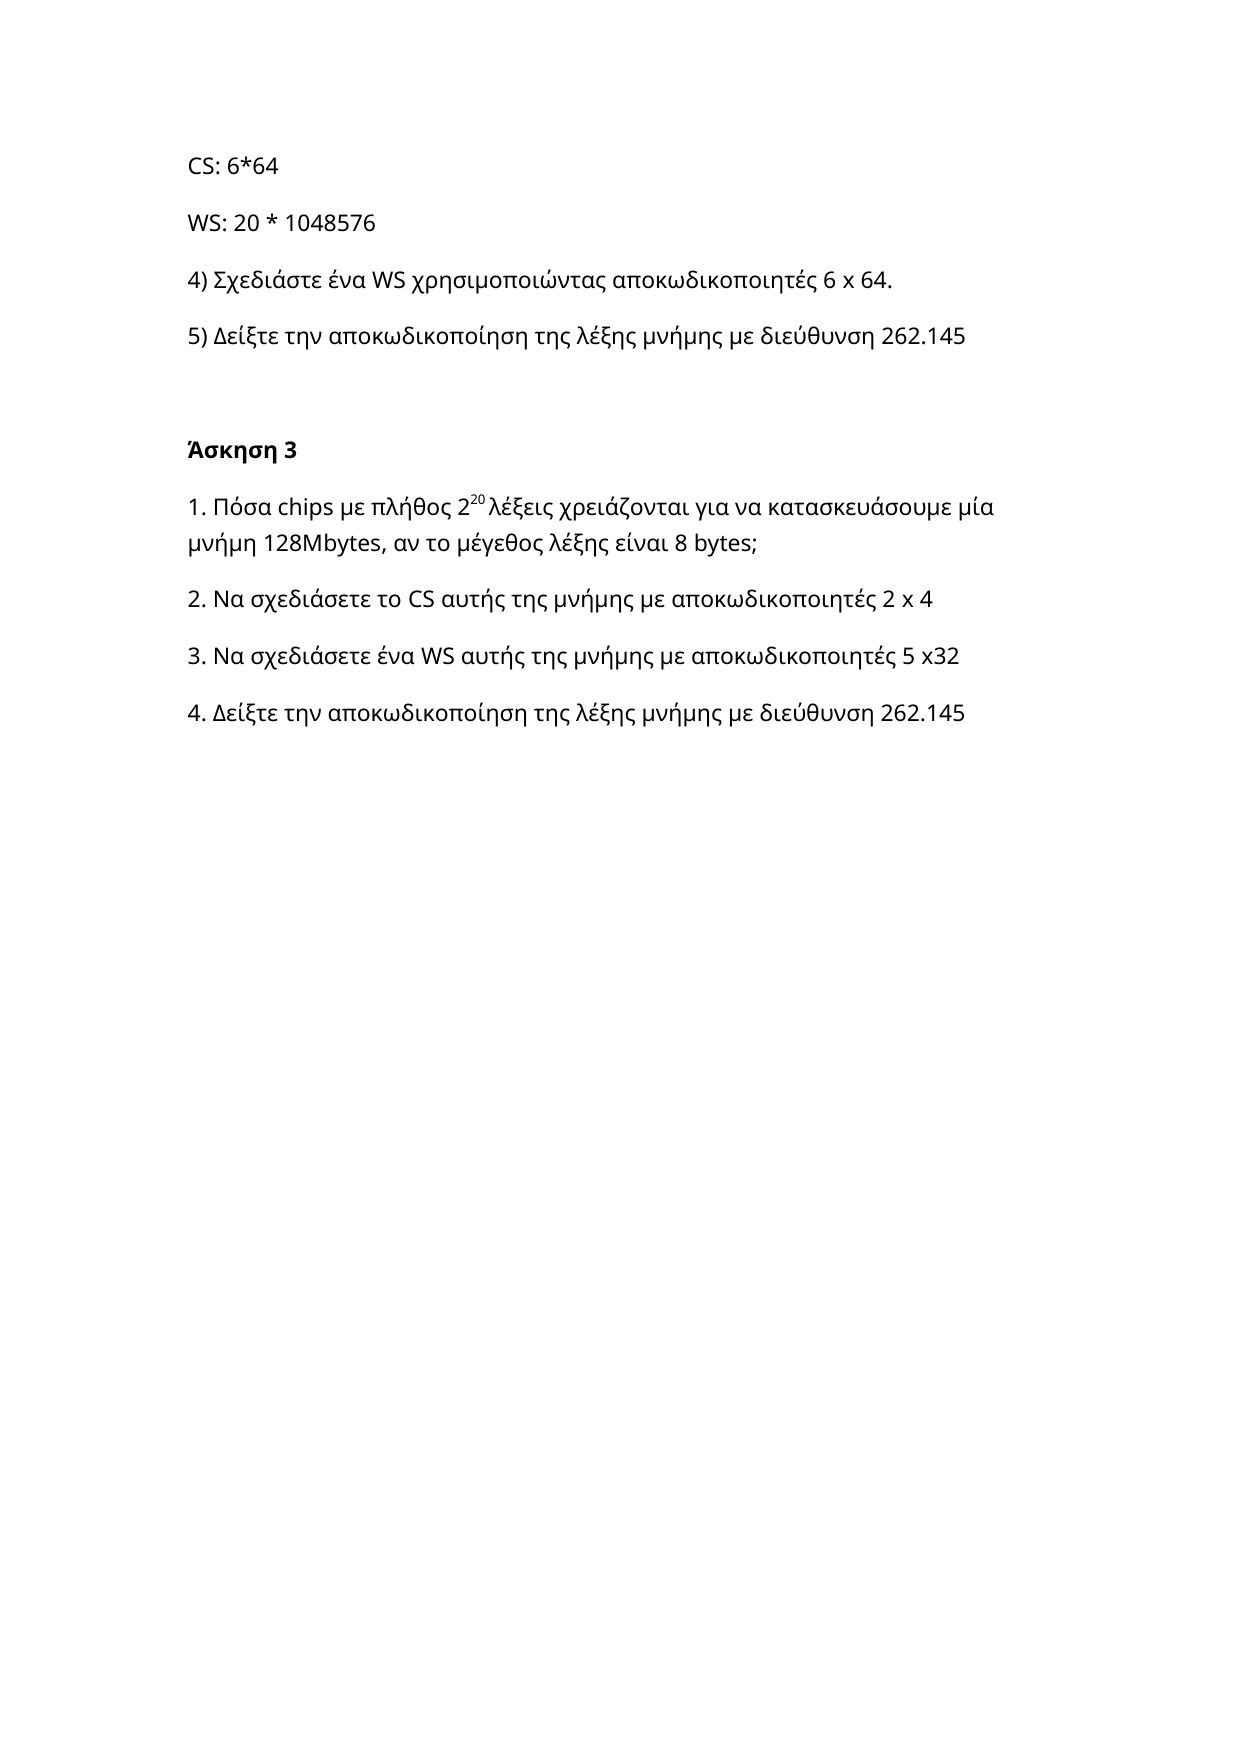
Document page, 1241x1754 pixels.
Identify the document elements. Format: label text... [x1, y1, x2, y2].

text 1. Πόσα chips με πλήθος 220 λέξεις χρειάζονται για να κατασκευάσουμε μία μνήμη 128Μbytes, αν το μέγεθος λέξης είναι 8 bytes; [187, 491, 1053, 558]
text WS: 20 * 1048576 [187, 207, 1053, 238]
text 4. Δείξτε την αποκωδικοποίηση της λέξης μνήμης με διεύθυνση 262.145 [187, 697, 1053, 728]
text CS: 6*64 [187, 150, 1053, 181]
text 2. Να σχεδιάσετε το CS αυτής της μνήμης με αποκωδικοποιητές 2 x 4 [187, 583, 1053, 614]
text Άσκηση 3 [187, 434, 1053, 465]
text 4) Σχεδιάστε ένα WS χρησιμοποιώντας αποκωδικοποιητές 6 x 64. [187, 263, 1053, 295]
text 3. Να σχεδιάσετε ένα WS αυτής της μνήμης με αποκωδικοποιητές 5 x32 [187, 640, 1053, 671]
text 5) Δείξτε την αποκωδικοποίηση της λέξης μνήμης με διεύθυνση 262.145 [187, 320, 1053, 352]
